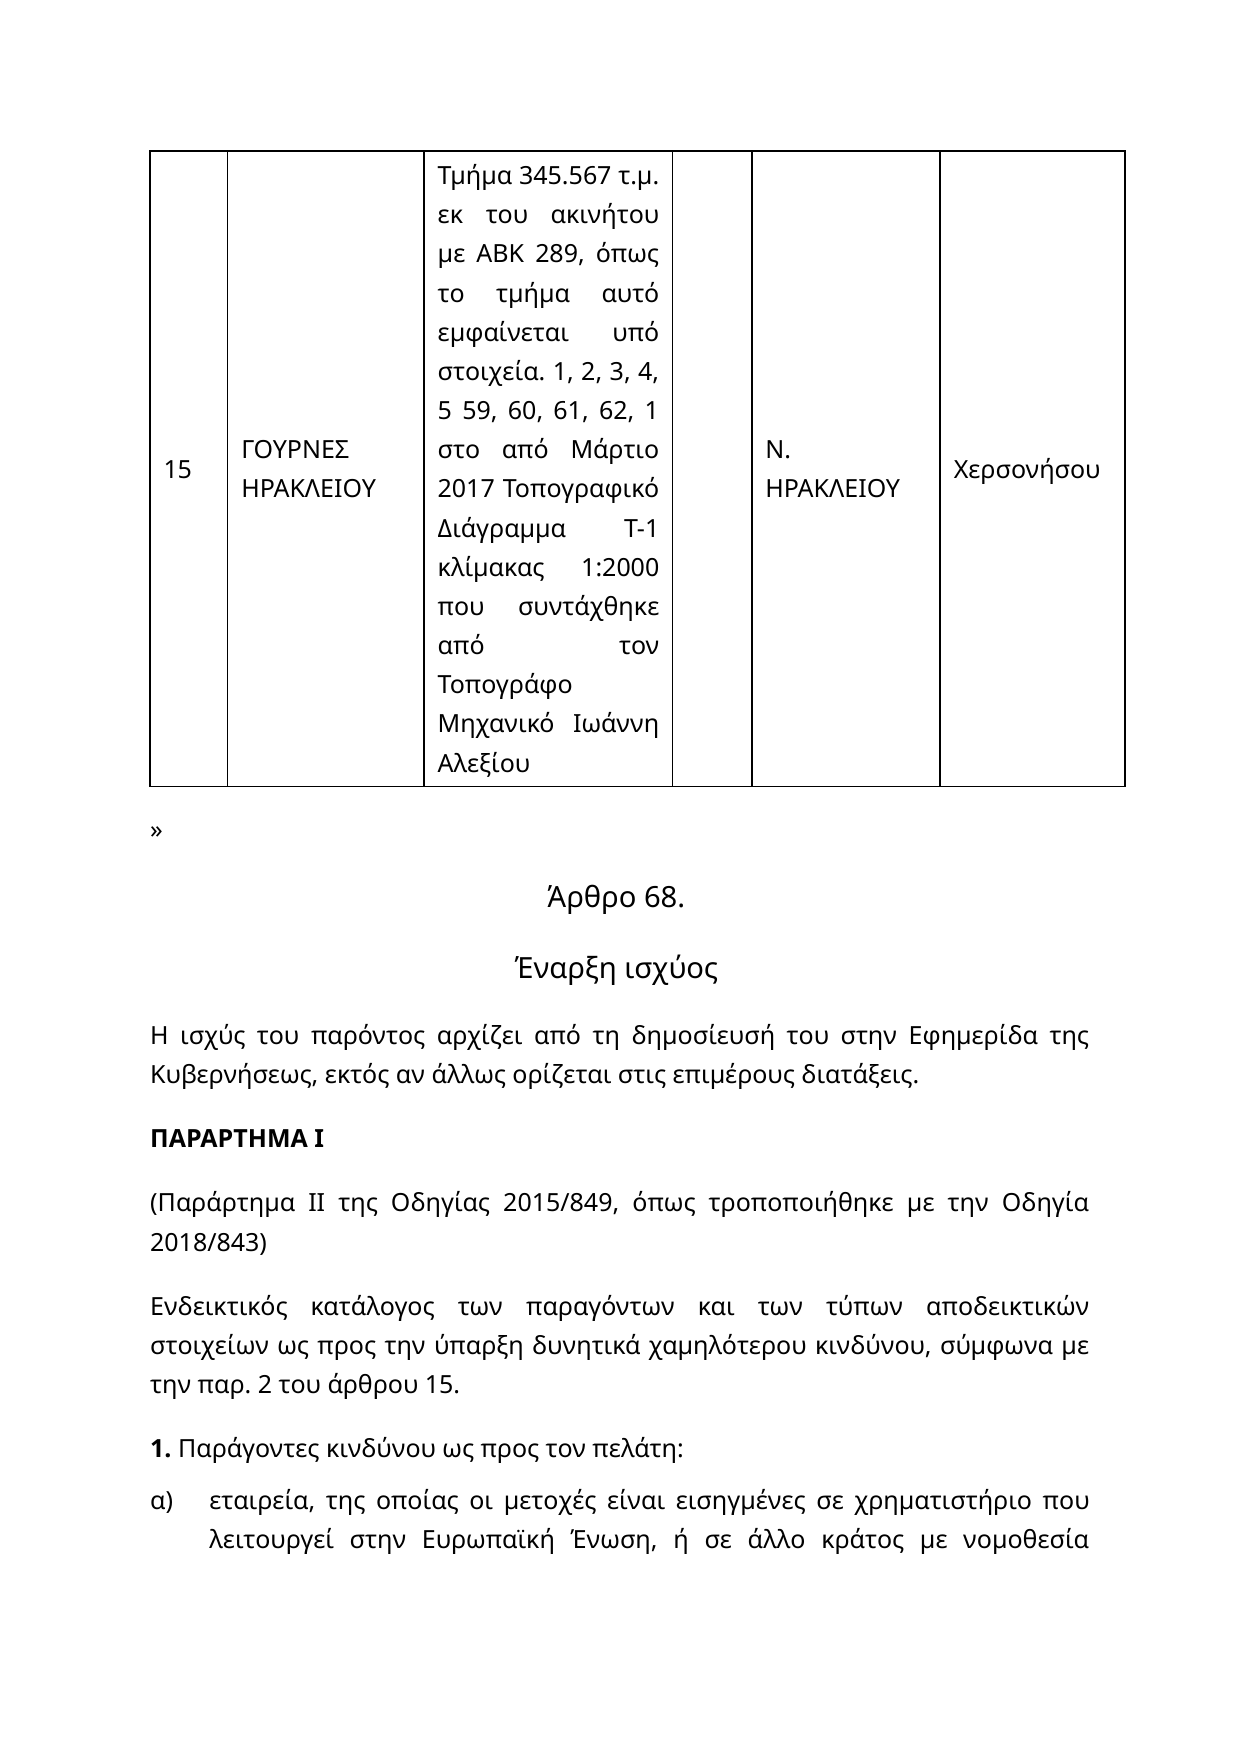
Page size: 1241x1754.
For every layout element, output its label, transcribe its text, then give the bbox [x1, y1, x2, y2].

text 1. Παράγοντες κινδύνου ως προς τον πελάτη: [150, 1431, 1090, 1465]
table_cell [673, 152, 751, 786]
table_cell 15 [151, 152, 227, 786]
table_cell ΓΟΥΡΝΕΣ ΗΡΑΚΛΕΙΟΥ [228, 152, 423, 786]
text ΠΑΡΑΡΤΗΜΑ Ι [150, 1121, 1090, 1155]
text Η ισχύς του παρόντος αρχίζει από τη δημοσίευσή του στην Εφημερίδα της Κυβερνήσεως, εκτός αν άλλως ορίζεται στις επιμέρους διατάξεις. [150, 1018, 1090, 1091]
list α) εταιρεία, της οποίας οι μετοχές είναι εισηγμένες σε χρηματιστήριο που λειτουργεί στην Ευρωπαϊκή Ένωση, ή σε άλλο κράτος με νομοθεσία [150, 1483, 1090, 1556]
table_cell Τμήμα 345.567 τ.μ. εκ του ακινήτου με ΑΒΚ 289, όπως το τμήμα αυτό εμφαίνεται υπό στοιχεία. 1, 2, 3, 4, 5 59, 60, 61, 62, 1 στο από Μάρτιο 2017 Τοπογραφικό Διάγραμμα Τ-1 κλίμακας 1:2000 που συντάχθηκε από τον Τοπογράφο Μηχανικό Ιωάννη Αλεξίου [425, 152, 672, 786]
text (Παράρτημα II της Οδηγίας 2015/849, όπως τροποποιήθηκε με την Οδηγία 2018/843) [150, 1185, 1090, 1258]
table_cell Χερσονήσου [941, 152, 1124, 786]
subtitle Άρθρο 68. [150, 876, 1090, 916]
subtitle Έναρξη ισχύος [150, 947, 1090, 987]
table_cell Ν. ΗΡΑΚΛΕΙΟΥ [753, 152, 939, 786]
text » [150, 812, 1090, 846]
text Ενδεικτικός κατάλογος των παραγόντων και των τύπων αποδεικτικών στοιχείων ως προς την ύπαρξη δυνητικά χαμηλότερου κινδύνου, σύμφωνα με την παρ. 2 του άρθρου 15. [150, 1288, 1090, 1401]
